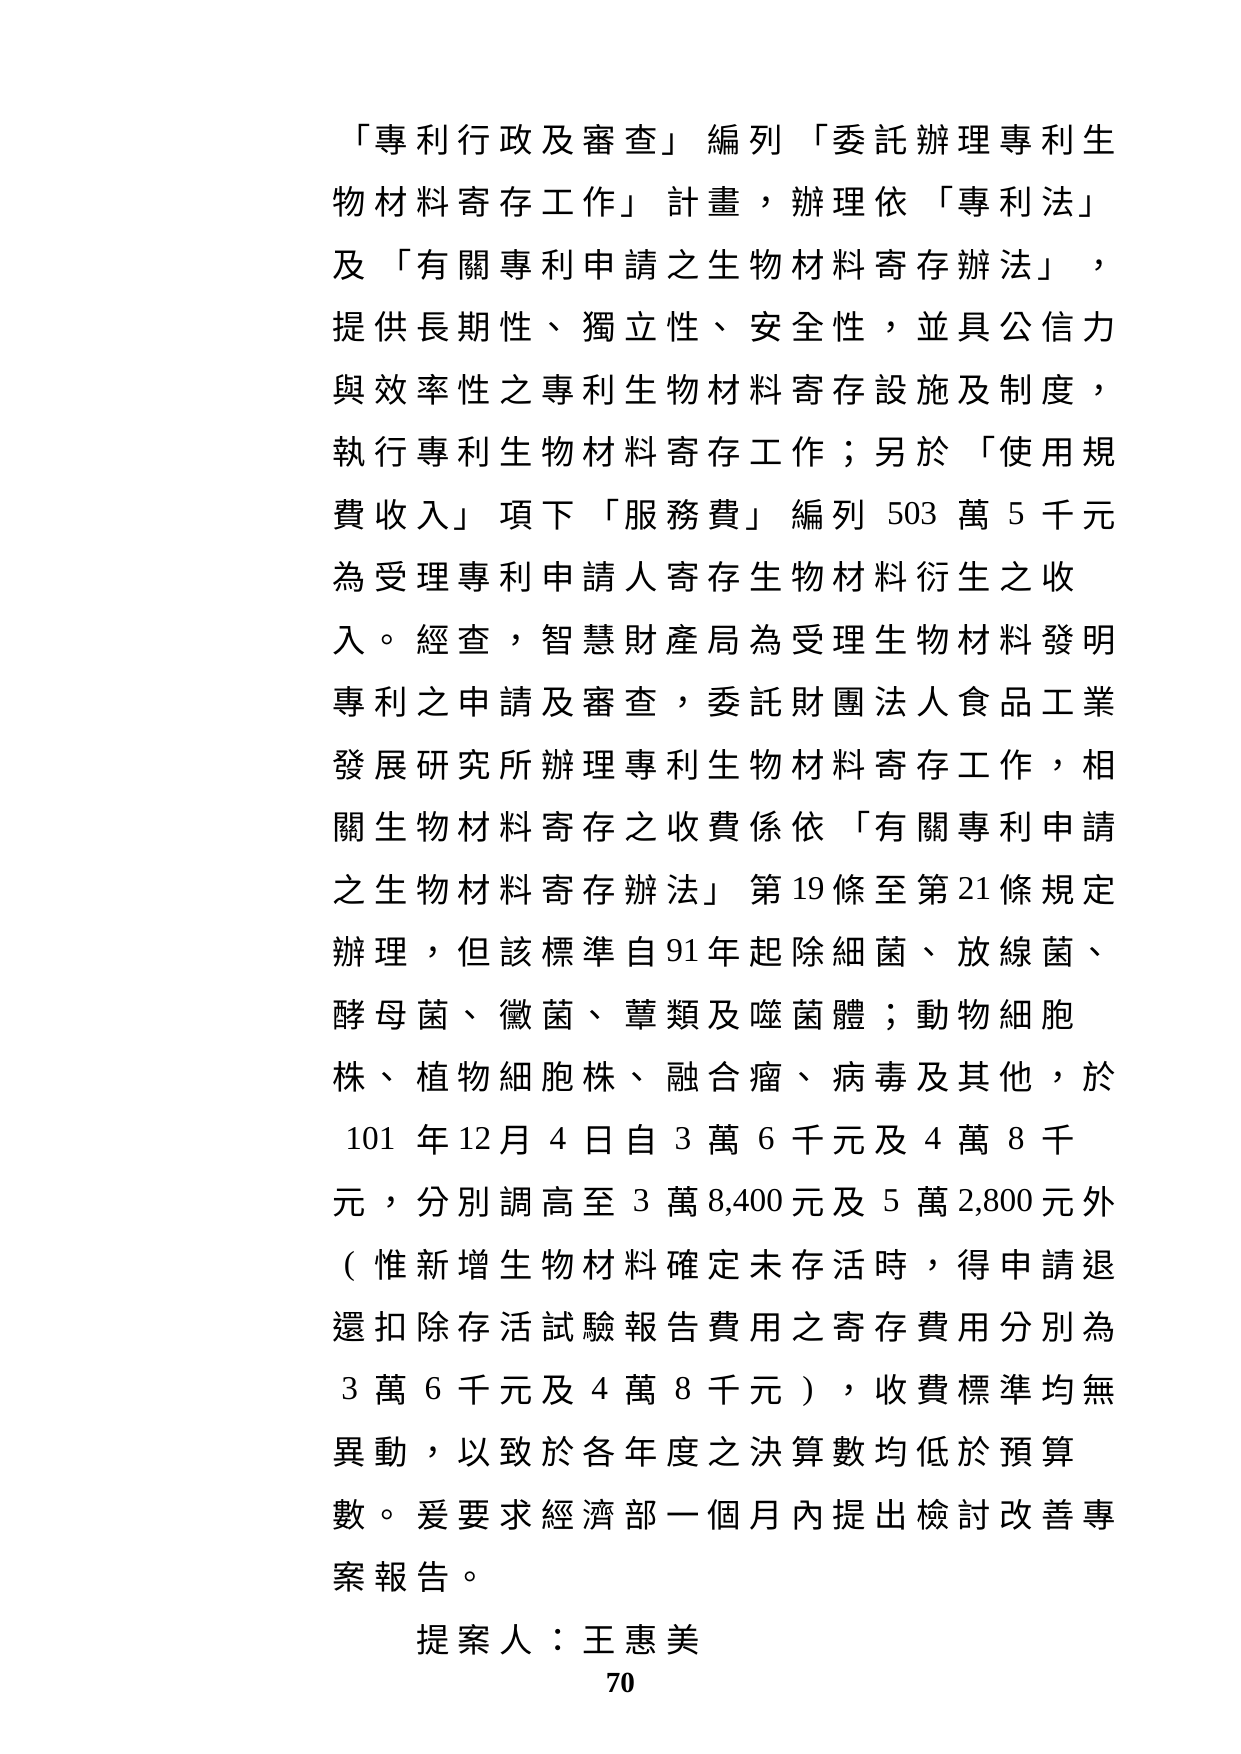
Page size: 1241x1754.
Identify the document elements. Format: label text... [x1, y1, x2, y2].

list 「專利行政及審查」編列「委託辦理專利生物材料寄存工作」計畫，辦理依「專利法」及「有關專利申請之生物材料寄存辦法」，提供長期性、獨立性、安全性，並具公信力與效率性之專利生物材料寄存設施及制度，執行專利生物材料寄存工作；另於「使用規費收入」項下「服務費」編列503萬5千元為受理專利申請人寄存生物材料衍生之收入。經查，智慧財產局為受理生物材料發明專利之申請及審查，委託財團法人食品工業發展研究所辦理專利生物材料寄存工作，相關生物材料寄存之收費係依「有關專利申請之生物材料寄存辦法」第19條至第21條規定辦理，但該標準自91年起除細菌、放線菌、酵母菌、黴菌、蕈類及噬菌體；動物細胞株、植物細胞株、融合瘤、病毒及其他，於101年12月4日自3萬6千元及4萬8千元，分別調高至3萬8,400元及5萬2,800元外(惟新增生物材料確定未存活時，得申請退還扣除存活試驗報告費用之寄存費用分別為3萬6千元及4萬8千元)，收費標準均無異動，以致於各年度之決算數均低於預算數。爰要求經濟部一個月內提出檢討改善專案報告。 [189, 96, 1120, 1596]
text 提案人：王惠美 [394, 1596, 1016, 1658]
